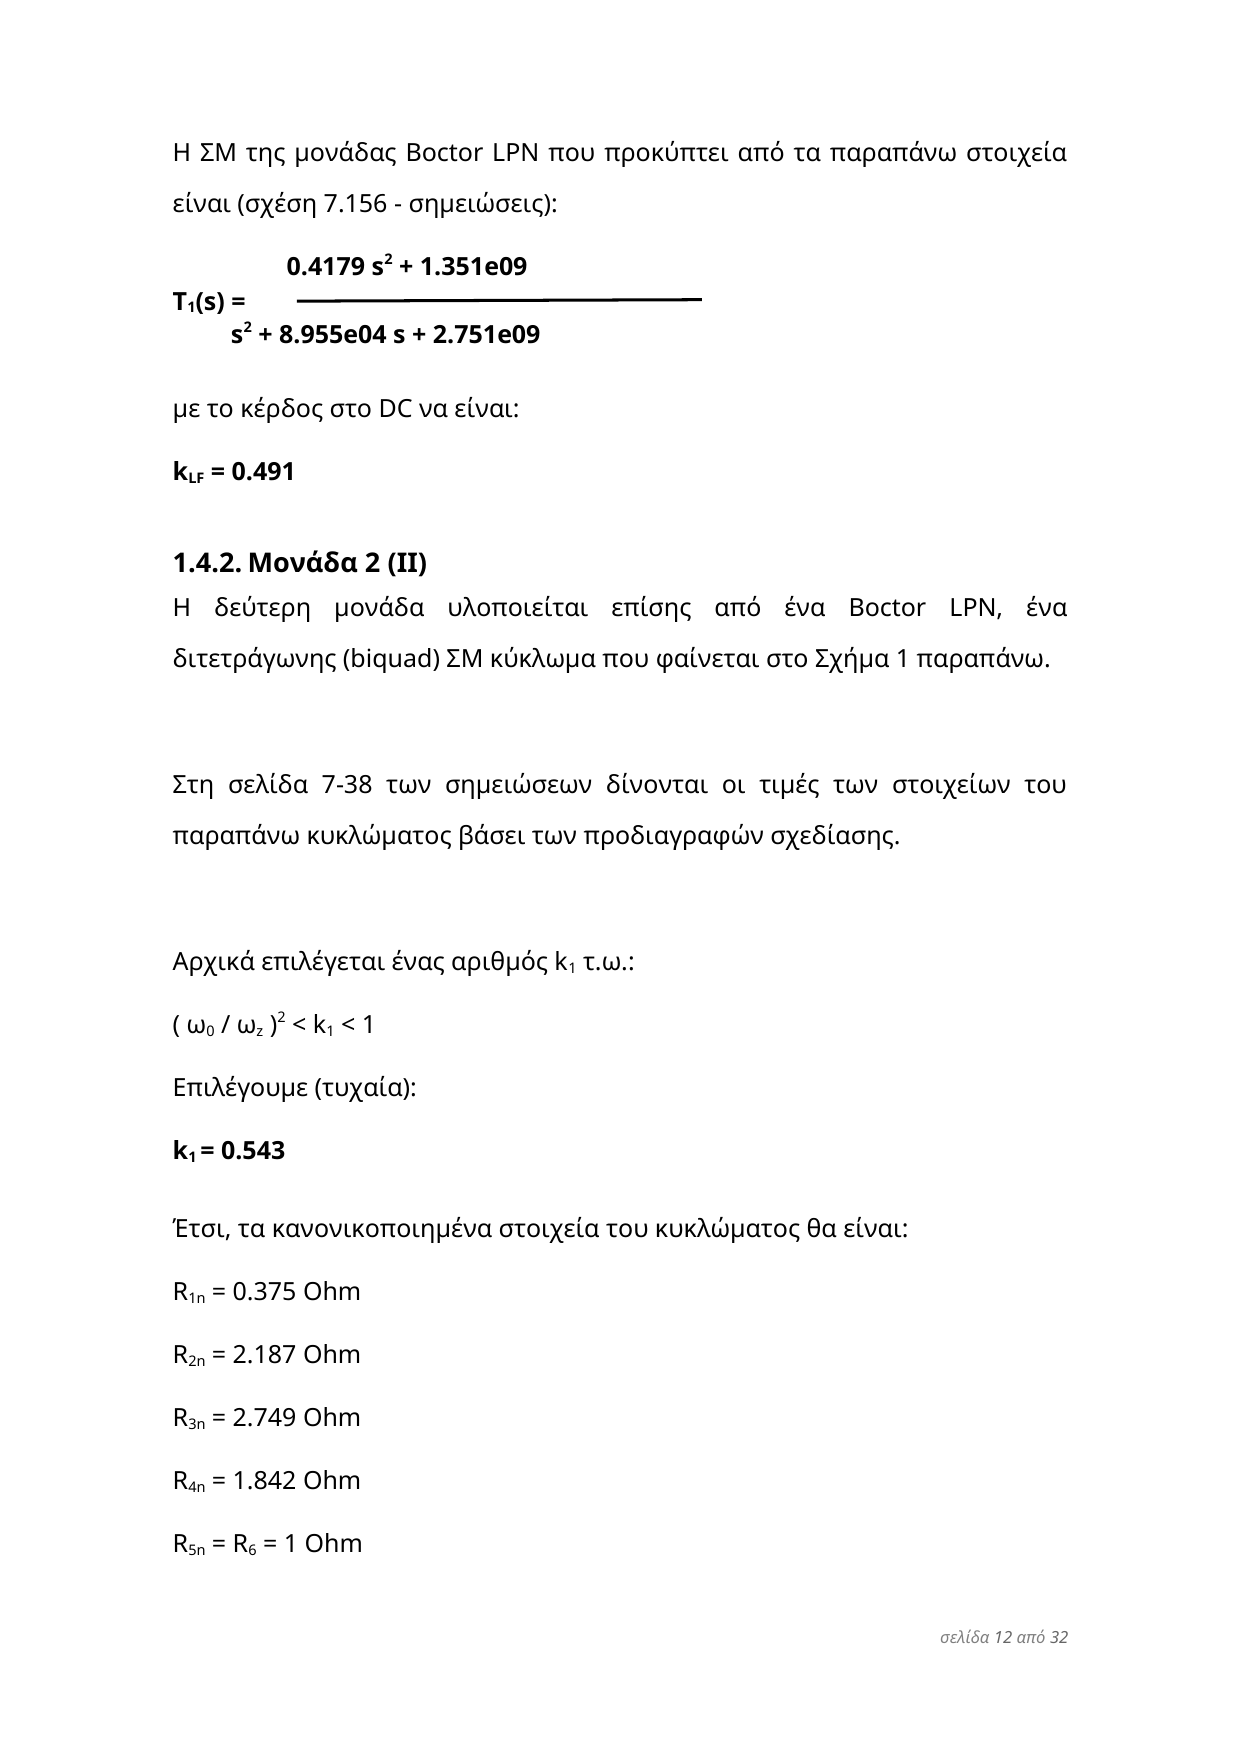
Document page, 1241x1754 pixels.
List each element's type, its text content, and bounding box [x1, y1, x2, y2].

text Η ΣΜ της μονάδας Boctor LPN που προκύπτει από τα παραπάνω στοιχεία είναι (σχέση 7.156 - σημειώσεις): [172, 135, 1068, 220]
text Αρχικά επιλέγεται ένας αριθμός k1 τ.ω.: [172, 943, 1068, 977]
text Έτσι, τα κανονικοποιημένα στοιχεία του κυκλώματος θα είναι: [172, 1211, 1068, 1245]
text R1n = 0.375 Ohm [172, 1274, 1068, 1308]
text με το κέρδος στο DC να είναι: [172, 390, 1068, 424]
text R3n = 2.749 Ohm [172, 1400, 1068, 1434]
subtitle Μονάδα 2 (ΙΙ) [172, 543, 1068, 580]
text Στη σελίδα 7-38 των σημειώσεων δίνονται οι τιμές των στοιχείων του παραπάνω κυκλώματος βάσει των προδιαγραφών σχεδίασης. [172, 766, 1068, 851]
text R2n = 2.187 Ohm [172, 1337, 1068, 1371]
text s2 + 8.955e04 s + 2.751e09 [172, 317, 1068, 351]
text R4n = 1.842 Ohm [172, 1463, 1068, 1497]
text Επιλέγουμε (τυχαία): [172, 1069, 1068, 1103]
text k1 = 0.543 [172, 1132, 1068, 1167]
text R5n = R6 = 1 Ohm [172, 1526, 1068, 1560]
text Η δεύτερη μονάδα υλοποιείται επίσης από ένα Boctor LPN, ένα διτετράγωνης (biquad) ΣΜ κύκλωμα που φαίνεται στο Σχήμα 1 παραπάνω. [172, 589, 1068, 674]
text Τ1(s) = [172, 283, 1068, 317]
text ( ω0 / ωz )2 < k1 < 1 [172, 1006, 1068, 1041]
text 0.4179 s2 + 1.351e09 [172, 249, 1068, 283]
text kLF = 0.491 [172, 453, 1068, 487]
